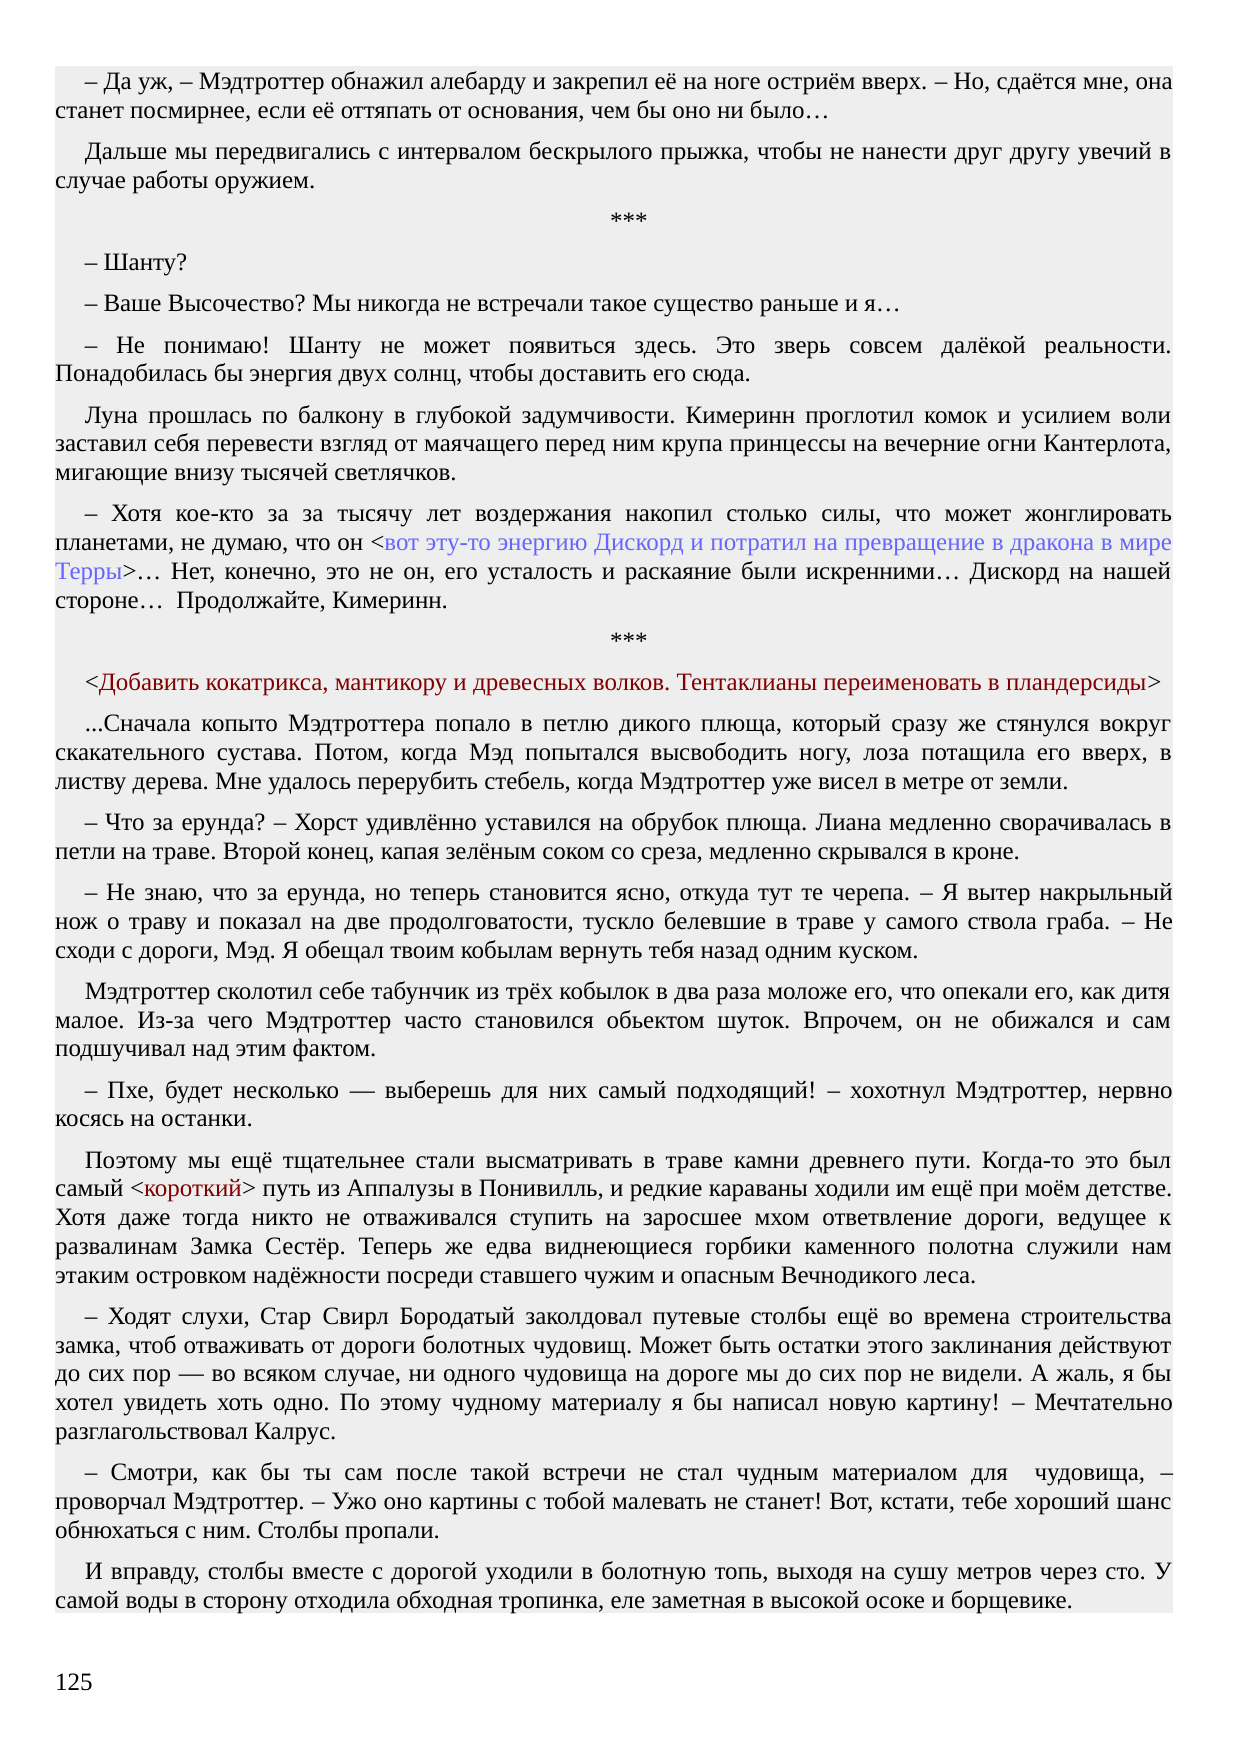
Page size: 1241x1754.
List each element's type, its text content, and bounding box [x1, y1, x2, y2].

text ...Сначала копыто Мэдтроттера попало в петлю дикого плюща, который сразу же стянулся вокруг скакательного сустава. Потом, когда Мэд попытался высвободить ногу, лоза потащила его вверх, в листву дерева. Мне удалось перерубить стебель, когда Мэдтроттер уже висел в метре от земли. [55, 708, 1173, 795]
text – Ваше Высочество? Мы никогда не встречали такое существо раньше и я… [55, 288, 1173, 317]
text – Что за ерунда? – Хорст удивлённо уставился на обрубок плюща. Лиана медленно сворачивалась в петли на траве. Второй конец, капая зелёным соком со среза, медленно скрывался в кроне. [55, 807, 1173, 865]
text – Пхе, будет несколько — выберешь для них самый подходящий! – хохотнул Мэдтроттер, нервно косясь на останки. [55, 1075, 1173, 1132]
text – Не понимаю! Шанту не может появиться здесь. Это зверь совсем далёкой реальности. Понадобилась бы энергия двух солнц, чтобы доставить его сюда. [55, 330, 1173, 387]
text – Не знаю, что за ерунда, но теперь становится ясно, откуда тут те черепа. – Я вытер накрыльный нож о траву и показал на две продолговатости, тускло белевшие в траве у самого ствола граба. – Не сходи с дороги, Мэд. Я обещал твоим кобылам вернуть тебя назад одним куском. [55, 877, 1173, 963]
text Поэтому мы ещё тщательнее стали высматривать в траве камни древнего пути. Когда-то это был самый <короткий> путь из Аппалузы в Понивилль, и редкие караваны ходили им ещё при моём детстве. Хотя даже тогда никто не отваживался ступить на заросшее мхом ответвление дороги, ведущее к развалинам Замка Сестёр. Теперь же едва виднеющиеся горбики каменного полотна служили нам этаким островком надёжности посреди ставшего чужим и опасным Вечнодикого леса. [55, 1145, 1173, 1288]
text *** [55, 626, 1173, 655]
text – Шанту? [55, 247, 1173, 276]
text *** [55, 206, 1173, 235]
text Мэдтроттер сколотил себе табунчик из трёх кобылок в два раза моложе его, что опекали его, как дитя малое. Из-за чего Мэдтроттер часто становился обьектом шуток. Впрочем, он не обижался и сам подшучивал над этим фактом. [55, 976, 1173, 1062]
text – Ходят слухи, Стар Cвирл Бородатый заколдовал путевые столбы ещё во времена строительства замка, чтоб отваживать от дороги болотных чудовищ. Может быть остатки этого заклинания действуют до сих пор — во всяком случае, ни одного чудовища на дороге мы до сих пор не видели. А жаль, я бы хотел увидеть хоть одно. По этому чудному материалу я бы написал новую картину! – Мечтательно разглагольствовал Калрус. [55, 1301, 1173, 1445]
text Дальше мы передвигались с интервалом бескрылого прыжка, чтобы не нанести друг другу увечий в случае работы оружием. [55, 136, 1173, 193]
text – Хотя кое-кто за за тысячу лет воздержания накопил столько силы, что может жонглировать планетами, не думаю, что он <вот эту-то энергию Дискорд и потратил на превращение в дракона в мире Терры>… Нет, конечно, это не он, его усталость и раскаяние были искренними… Дискорд на нашей стороне… Продолжайте, Кимеринн. [55, 498, 1173, 613]
text Луна прошлась по балкону в глубокой задумчивости. Кимеринн проглотил комок и усилием воли заставил себя перевести взгляд от маячащего перед ним крупа принцессы на вечерние огни Кантерлота, мигающие внизу тысячей светлячков. [55, 400, 1173, 486]
text – Смотри, как бы ты сам после такой встречи не стал чудным материалом для чудовища, – проворчал Мэдтроттер. – Ужо оно картины с тобой малевать не станет! Вот, кстати, тебе хороший шанс обнюхаться с ним. Столбы пропали. [55, 1457, 1173, 1543]
text <Добавить кокатрикса, мантикору и древесных волков. Тентаклианы переименовать в пландерсиды> [55, 667, 1173, 696]
text И вправду, столбы вместе с дорогой уходили в болотную топь, выходя на сушу метров через сто. У самой воды в сторону отходила обходная тропинка, еле заметная в высокой осоке и борщевике. [55, 1556, 1173, 1613]
text – Да уж, – Мэдтроттер обнажил алебарду и закрепил её на ноге остриём вверх. – Но, сдаётся мне, она станет посмирнее, если её оттяпать от основания, чем бы оно ни было… [55, 66, 1173, 123]
